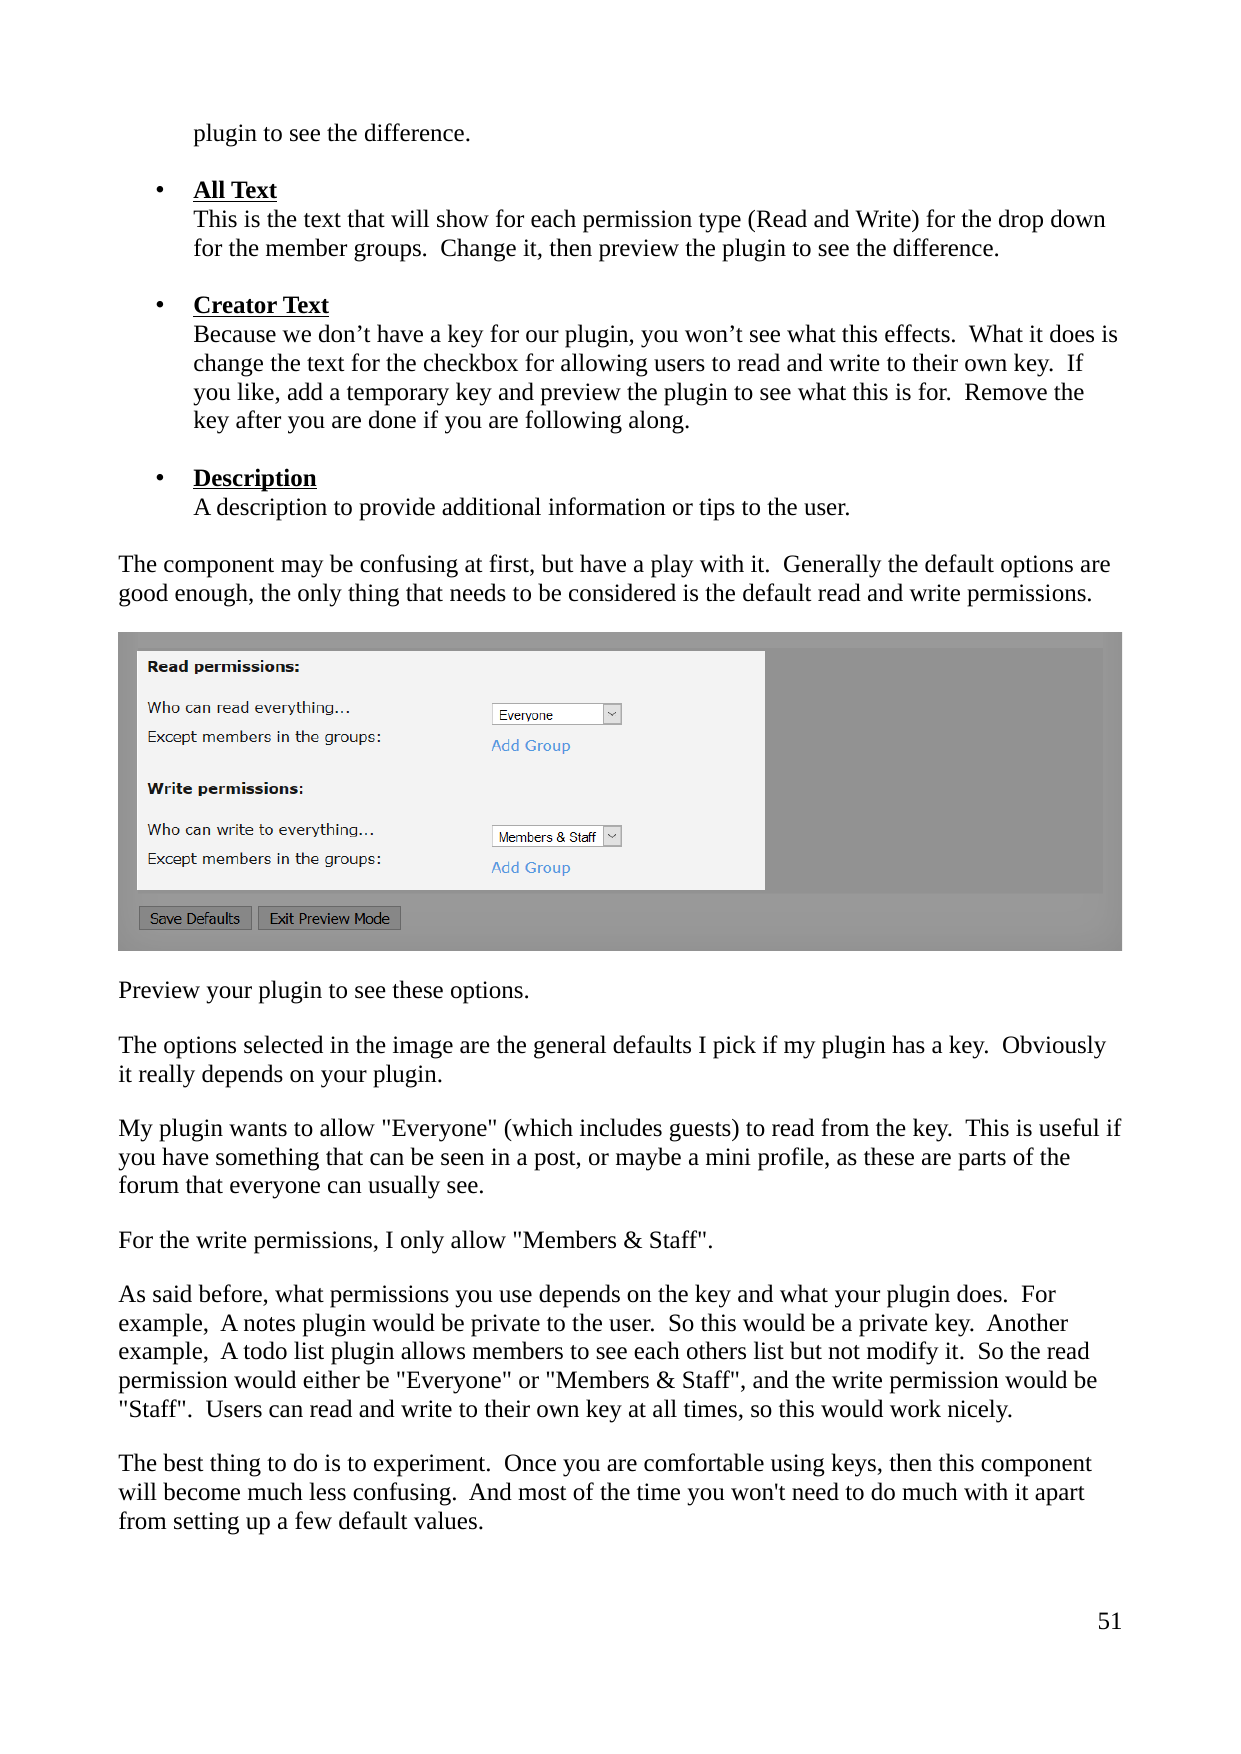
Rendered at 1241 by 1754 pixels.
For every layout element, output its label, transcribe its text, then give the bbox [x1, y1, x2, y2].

text The best thing to do is to experiment. Once you are comfortable using keys, then this component will become much less confusing. And most of the time you won't need to do much with it apart from setting up a few default values. [118, 1448, 1122, 1534]
text As said before, what permissions you use depends on the key and what your plugin does. For example, A notes plugin would be private to the user. So this would be a private key. Another example, A todo list plugin allows members to see each others list but not modify it. So the read permission would either be "Everyone" or "Members & Staff", and the write permission would be "Staff". Users can read and write to their own key at all times, so this would work nicely. [118, 1279, 1122, 1423]
list Creator Text Because we don’t have a key for our plugin, you won’t see what this effects. What it does is change the text for the checkbox for allowing users to read and write to their own key. If you like, add a temporary key and preview the plugin to see what this is for. Remove the key after you are done if you are following along. [156, 291, 1122, 463]
text Preview your plugin to see these options. [118, 976, 1122, 1004]
list plugin to see the difference. [156, 118, 1122, 176]
text The options selected in the image are the general defaults I pick if my plugin has a key. Obviously it really depends on your plugin. [118, 1030, 1122, 1087]
text My plugin wants to allow "Everyone" (which includes guests) to read from the key. This is useful if you have something that can be seen in a post, or maybe a mini profile, as these are parts of the forum that everyone can usually see. [118, 1113, 1122, 1199]
picture [118, 632, 1123, 951]
text The component may be confusing at first, but have a play with it. Generally the default options are good enough, the only thing that needs to be considered is the default read and write permissions. [118, 549, 1122, 607]
list All Text This is the text that will show for each permission type (Read and Write) for the drop down for the member groups. Change it, then preview the plugin to see the difference. [156, 176, 1122, 291]
text For the write permissions, I only allow "Members & Staff". [118, 1225, 1122, 1253]
list Description A description to provide additional information or tips to the user. [156, 463, 1122, 549]
